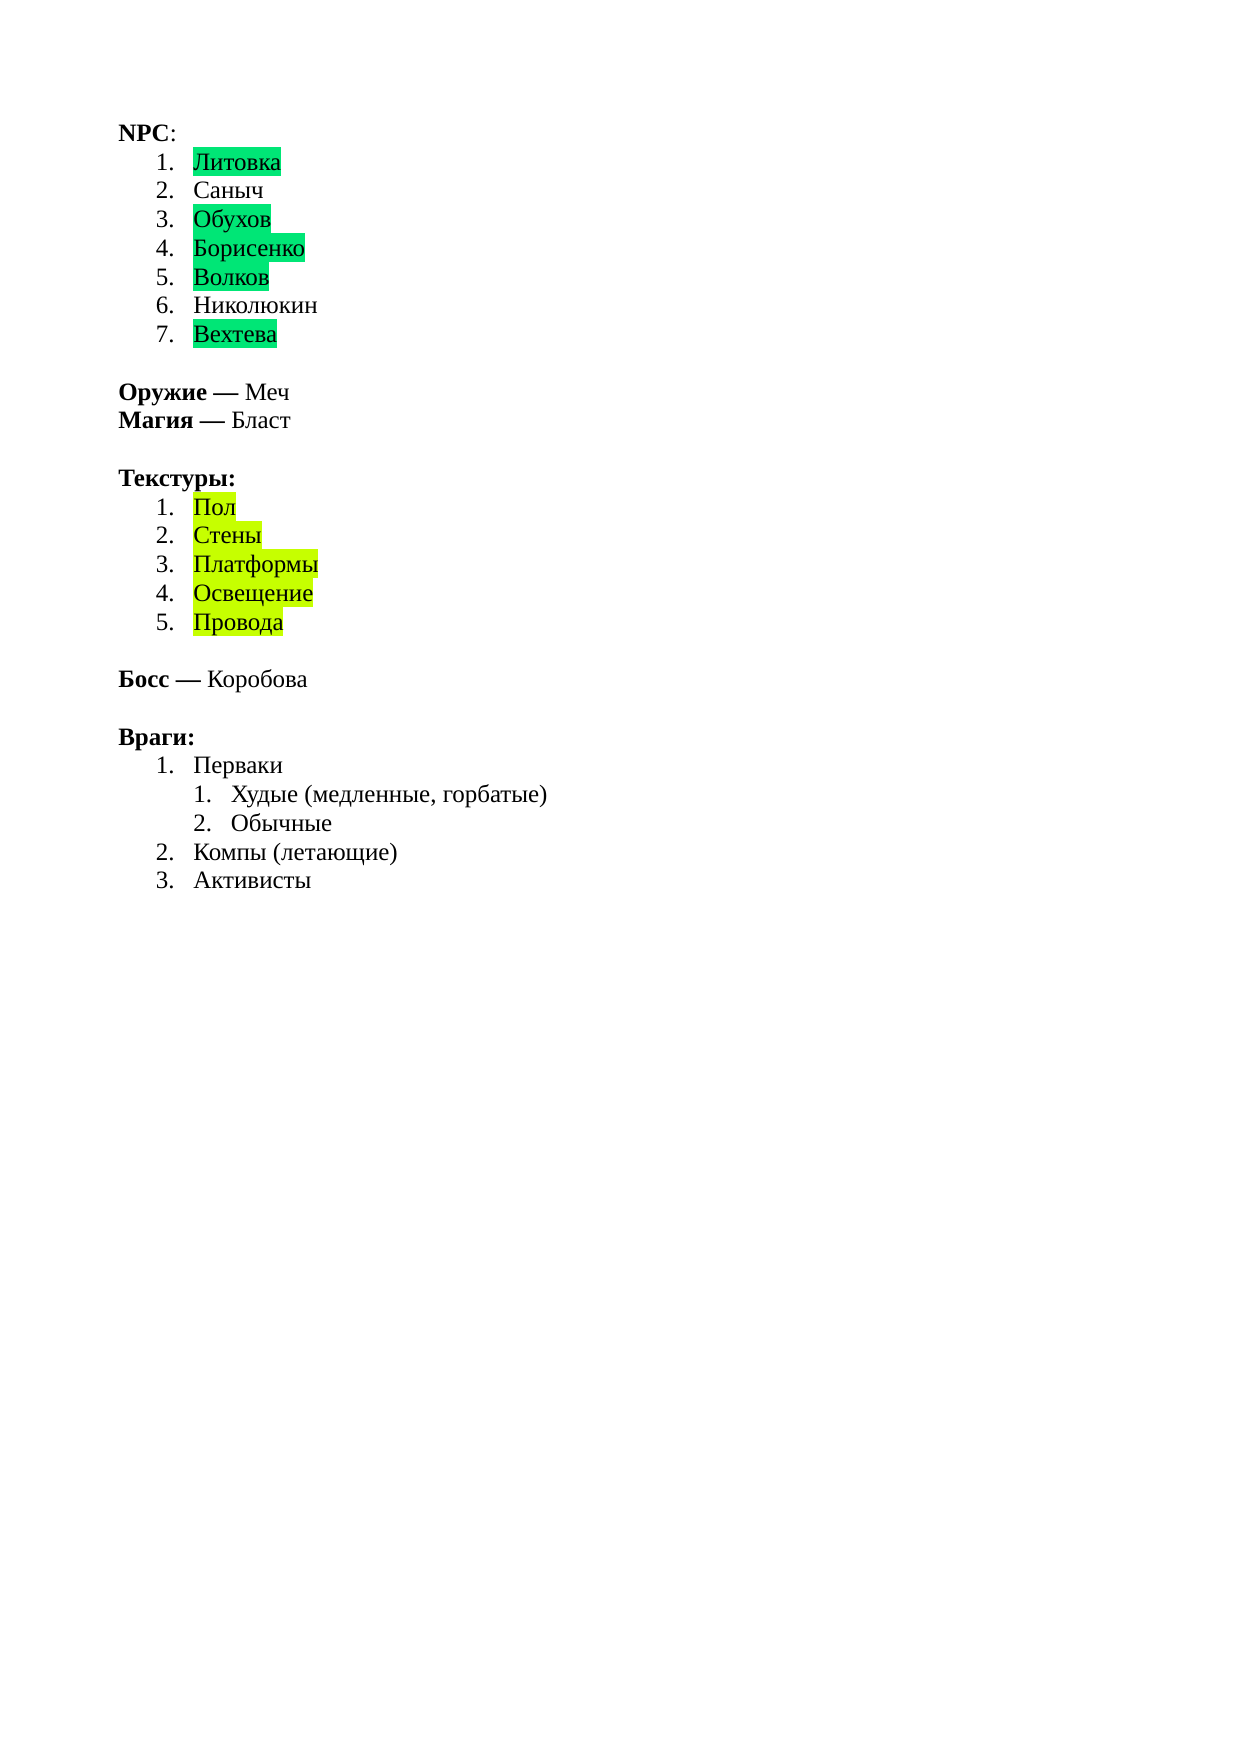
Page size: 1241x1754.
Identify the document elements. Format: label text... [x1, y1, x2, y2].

list Пол [156, 492, 1122, 521]
list Провода [156, 607, 1122, 636]
text Враги: [118, 722, 1122, 751]
list Худые (медленные, горбатые) [193, 779, 1122, 808]
list Вехтева [156, 319, 1122, 348]
list Саныч [156, 176, 1122, 204]
list Освещение [156, 578, 1122, 607]
text Оружие — Меч [118, 377, 1122, 406]
list Борисенко [156, 233, 1122, 262]
list Литовка [156, 147, 1122, 176]
list Обухов [156, 204, 1122, 233]
list Николюкин [156, 291, 1122, 319]
list Платформы [156, 549, 1122, 578]
text Текстуры: [118, 463, 1122, 492]
list Активисты [156, 866, 1122, 894]
list Обычные [193, 808, 1122, 837]
text Босс — Коробова [118, 664, 1122, 693]
list Волков [156, 262, 1122, 291]
list Стены [156, 521, 1122, 549]
text NPC: [118, 118, 1122, 147]
text Магия — Бласт [118, 406, 1122, 434]
list Перваки [156, 751, 1122, 779]
list Компы (летающие) [156, 837, 1122, 866]
